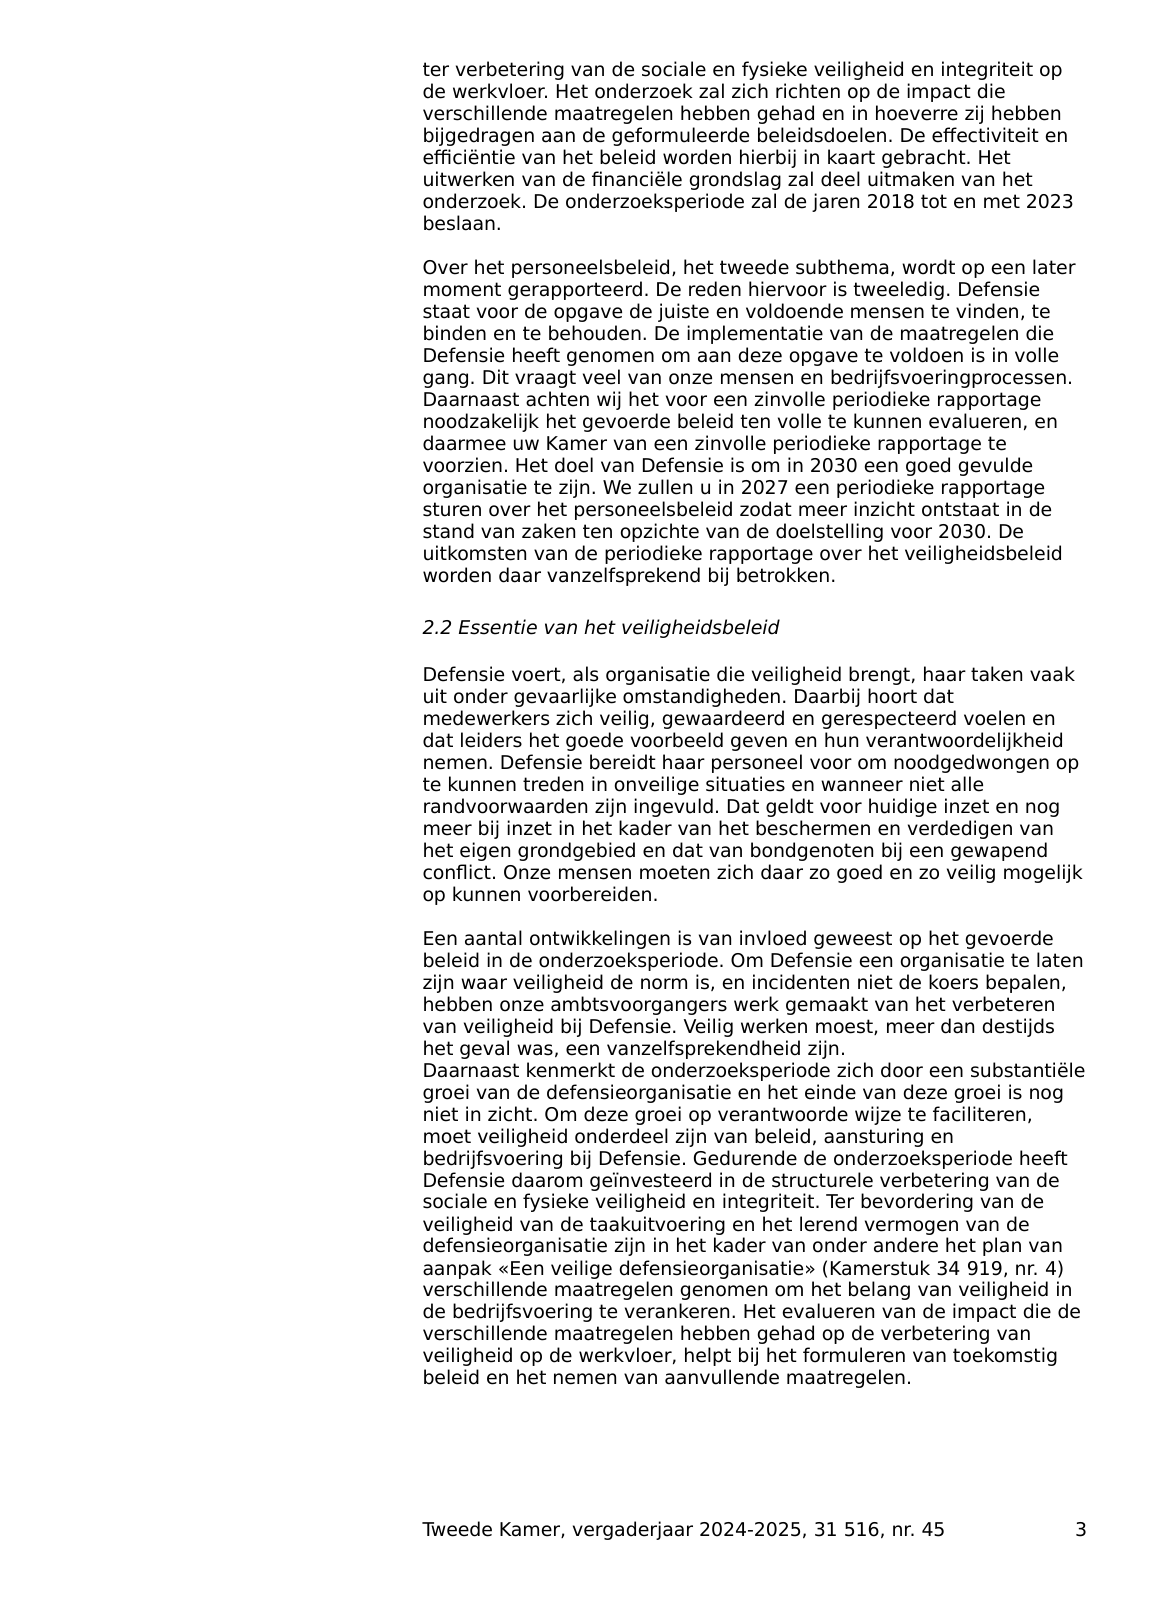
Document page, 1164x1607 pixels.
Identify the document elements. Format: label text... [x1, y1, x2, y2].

text Daarnaast kenmerkt de onderzoeksperiode zich door een substantiële groei van de defensieorganisatie en het einde van deze groei is nog niet in zicht. Om deze groei op verantwoorde wijze te faciliteren, moet veiligheid onderdeel zijn van beleid, aansturing en bedrijfsvoering bij Defensie. Gedurende de onderzoeksperiode heeft Defensie daarom geïnvesteerd in de structurele verbetering van de sociale en fysieke veiligheid en integriteit. Ter bevordering van de veiligheid van de taakuitvoering en het lerend vermogen van de defensieorganisatie zijn in het kader van onder andere het plan van aanpak «Een veilige defensieorganisatie» (Kamerstuk 34 919, nr. 4) verschillende maatregelen genomen om het belang van veiligheid in de bedrijfsvoering te verankeren. Het evalueren van de impact die de verschillende maatregelen hebben gehad op de verbetering van veiligheid op de werkvloer, helpt bij het formuleren van toekomstig beleid en het nemen van aanvullende maatregelen. [422, 1059, 1087, 1389]
text ter verbetering van de sociale en fysieke veiligheid en integriteit op de werkvloer. Het onderzoek zal zich richten op de impact die verschillende maatregelen hebben gehad en in hoeverre zij hebben bijgedragen aan de geformuleerde beleidsdoelen. De effectiviteit en efficiëntie van het beleid worden hierbij in kaart gebracht. Het uitwerken van de financiële grondslag zal deel uitmaken van het onderzoek. De onderzoeksperiode zal de jaren 2018 tot en met 2023 beslaan. [422, 59, 1087, 235]
text Over het personeelsbeleid, het tweede subthema, wordt op een later moment gerapporteerd. De reden hiervoor is tweeledig. Defensie staat voor de opgave de juiste en voldoende mensen te vinden, te binden en te behouden. De implementatie van de maatregelen die Defensie heeft genomen om aan deze opgave te voldoen is in volle gang. Dit vraagt veel van onze mensen en bedrijfsvoeringprocessen. Daarnaast achten wij het voor een zinvolle periodieke rapportage noodzakelijk het gevoerde beleid ten volle te kunnen evalueren, en daarmee uw Kamer van een zinvolle periodieke rapportage te voorzien. Het doel van Defensie is om in 2030 een goed gevulde organisatie te zijn. We zullen u in 2027 een periodieke rapportage sturen over het personeelsbeleid zodat meer inzicht ontstaat in de stand van zaken ten opzichte van de doelstelling voor 2030. De uitkomsten van de periodieke rapportage over het veiligheidsbeleid worden daar vanzelfsprekend bij betrokken. [422, 257, 1087, 587]
text Een aantal ontwikkelingen is van invloed geweest op het gevoerde beleid in de onderzoeksperiode. Om Defensie een organisatie te laten zijn waar veiligheid de norm is, en incidenten niet de koers bepalen, hebben onze ambtsvoorgangers werk gemaakt van het verbeteren van veiligheid bij Defensie. Veilig werken moest, meer dan destijds het geval was, een vanzelfsprekendheid zijn. [422, 928, 1087, 1059]
text Defensie voert, als organisatie die veiligheid brengt, haar taken vaak uit onder gevaarlijke omstandigheden. Daarbij hoort dat medewerkers zich veilig, gewaardeerd en gerespecteerd voelen en dat leiders het goede voorbeeld geven en hun verantwoordelijkheid nemen. Defensie bereidt haar personeel voor om noodgedwongen op te kunnen treden in onveilige situaties en wanneer niet alle randvoorwaarden zijn ingevuld. Dat geldt voor huidige inzet en nog meer bij inzet in het kader van het beschermen en verdedigen van het eigen grondgebied en dat van bondgenoten bij een gewapend conflict. Onze mensen moeten zich daar zo goed en zo veilig mogelijk op kunnen voorbereiden. [422, 664, 1087, 906]
subtitle 2.2 Essentie van het veiligheidsbeleid [422, 617, 1087, 639]
